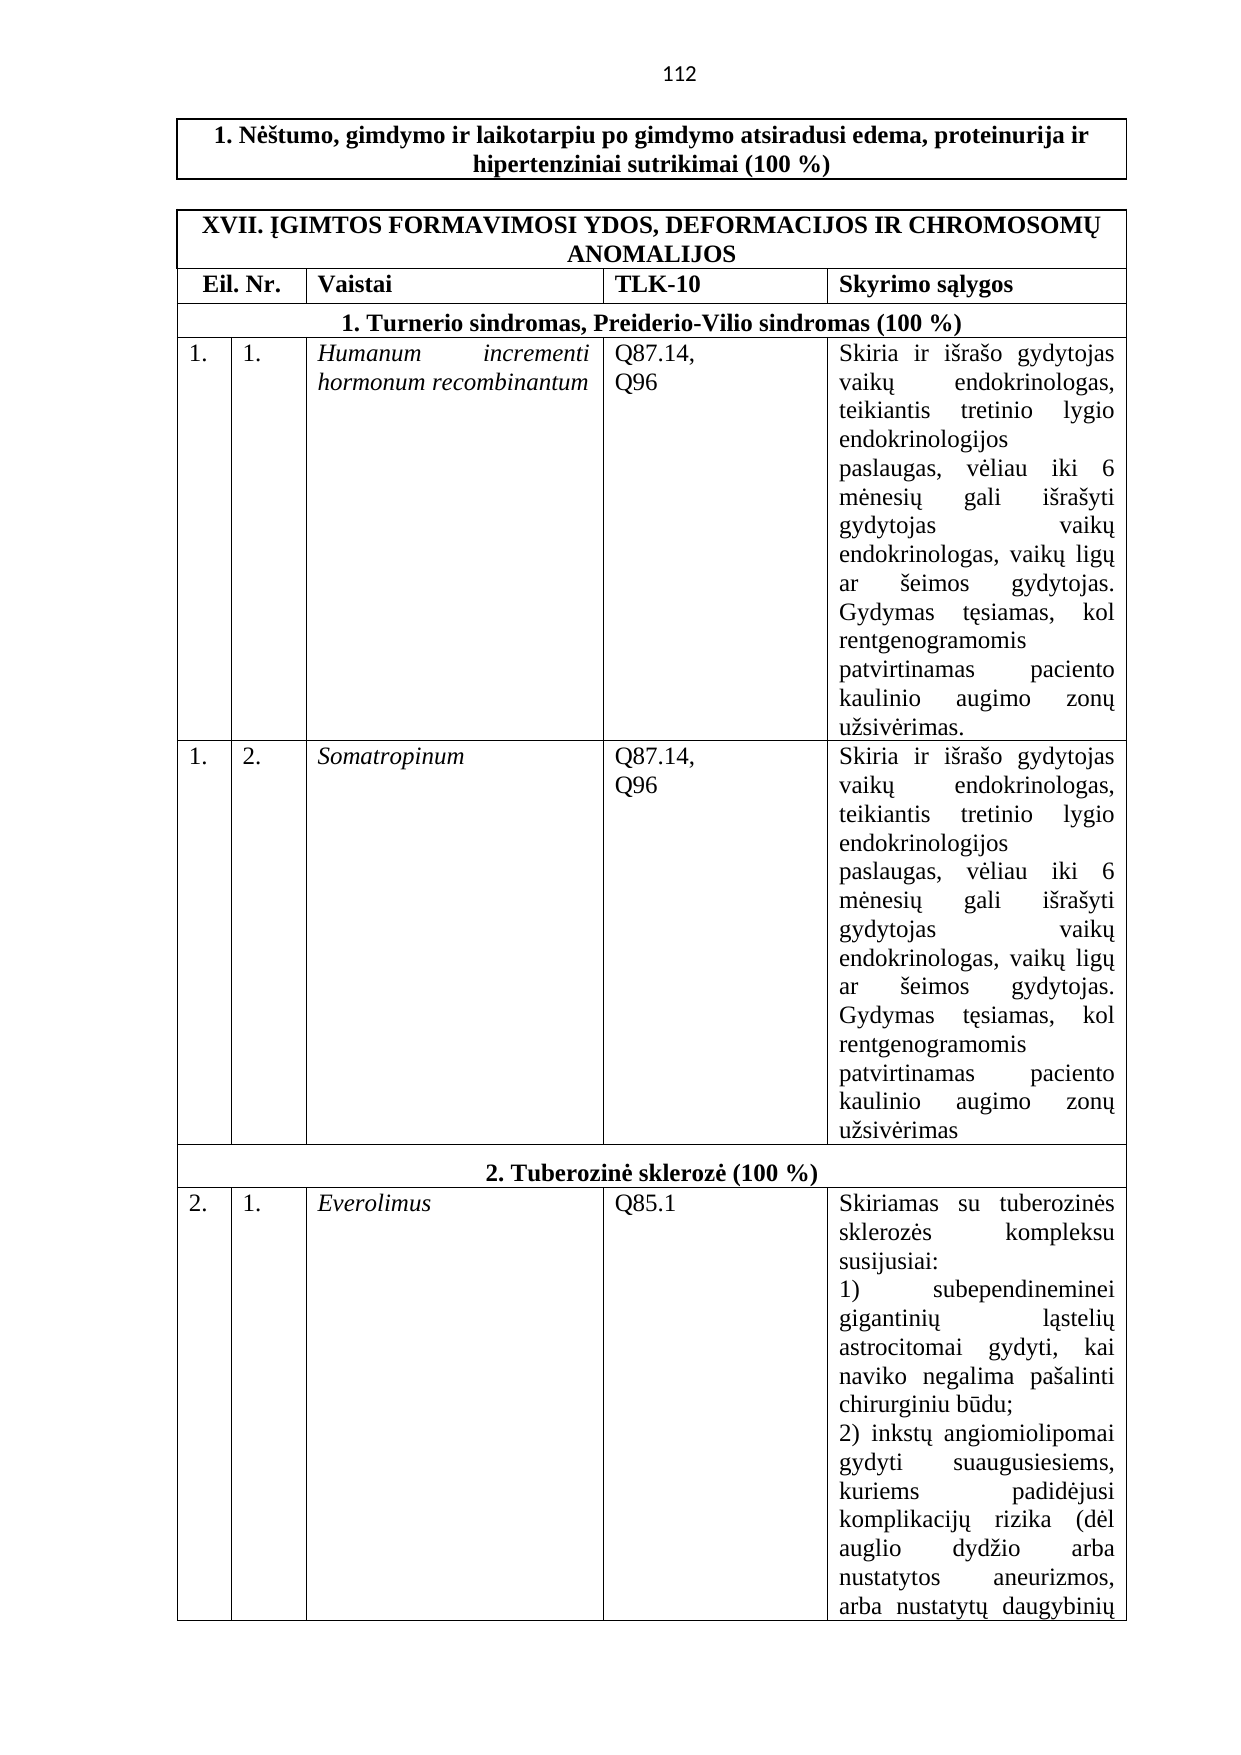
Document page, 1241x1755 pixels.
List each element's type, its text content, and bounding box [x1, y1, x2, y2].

table_cell Eil. Nr. [178, 269, 306, 302]
table_cell Q87.14, Q96 [604, 338, 827, 740]
table_cell Q85.1 [604, 1188, 827, 1619]
table_cell 1. [232, 338, 306, 740]
table_cell Vaistai [307, 269, 603, 302]
table_cell Skiria ir išrašo gydytojas vaikų endokrinologas, teikiantis tretinio lygio endokrinologijos paslaugas, vėliau iki 6 mėnesių gali išrašyti gydytojas vaikų endokrinologas, vaikų ligų ar šeimos gydytojas. Gydymas tęsiamas, kol rentgenogramomis patvirtinamas paciento kaulinio augimo zonų užsivėrimas. [828, 338, 1126, 740]
table_cell 1. [178, 338, 231, 740]
table_header XVII. ĮGIMTOS FORMAVIMOSI YDOS, DEFORMACIJOS IR CHROMOSOMŲ ANOMALIJOS [178, 211, 1126, 268]
table_cell Everolimus [307, 1188, 603, 1619]
table_cell 1. Nėštumo, gimdymo ir laikotarpiu po gimdymo atsiradusi edema, proteinurija ir hipertenziniai sutrikimai (100 %) [178, 120, 1126, 178]
table_cell Humanum incrementi hormonum recombinantum [307, 338, 603, 740]
table_cell Somatropinum [307, 741, 603, 1144]
table_cell 2. Tuberozinė sklerozė (100 %) [178, 1145, 1126, 1187]
table_cell 1. Turnerio sindromas, Preiderio-Vilio sindromas (100 %) [178, 304, 1126, 337]
table_cell Skiriamas su tuberozinės sklerozės kompleksu susijusiai: 1) subependineminei gigantinių ląstelių astrocitomai gydyti, kai naviko negalima pašalinti chirurginiu būdu; 2) inkstų angiomiolipomai gydyti suaugusiesiems, kuriems padidėjusi komplikacijų rizika (dėl auglio dydžio arba nustatytos aneurizmos, arba nustatytų daugybinių [828, 1188, 1126, 1619]
table_cell 2. [178, 1188, 231, 1619]
table_cell 1. [232, 1188, 306, 1619]
table_cell Q87.14, Q96 [604, 741, 827, 1144]
table_cell Skyrimo sąlygos [828, 269, 1126, 302]
table_cell 1. [178, 741, 231, 1144]
table_cell TLK-10 [604, 269, 827, 302]
table_cell Skiria ir išrašo gydytojas vaikų endokrinologas, teikiantis tretinio lygio endokrinologijos paslaugas, vėliau iki 6 mėnesių gali išrašyti gydytojas vaikų endokrinologas, vaikų ligų ar šeimos gydytojas. Gydymas tęsiamas, kol rentgenogramomis patvirtinamas paciento kaulinio augimo zonų užsivėrimas [828, 741, 1126, 1144]
table_cell 2. [232, 741, 306, 1144]
